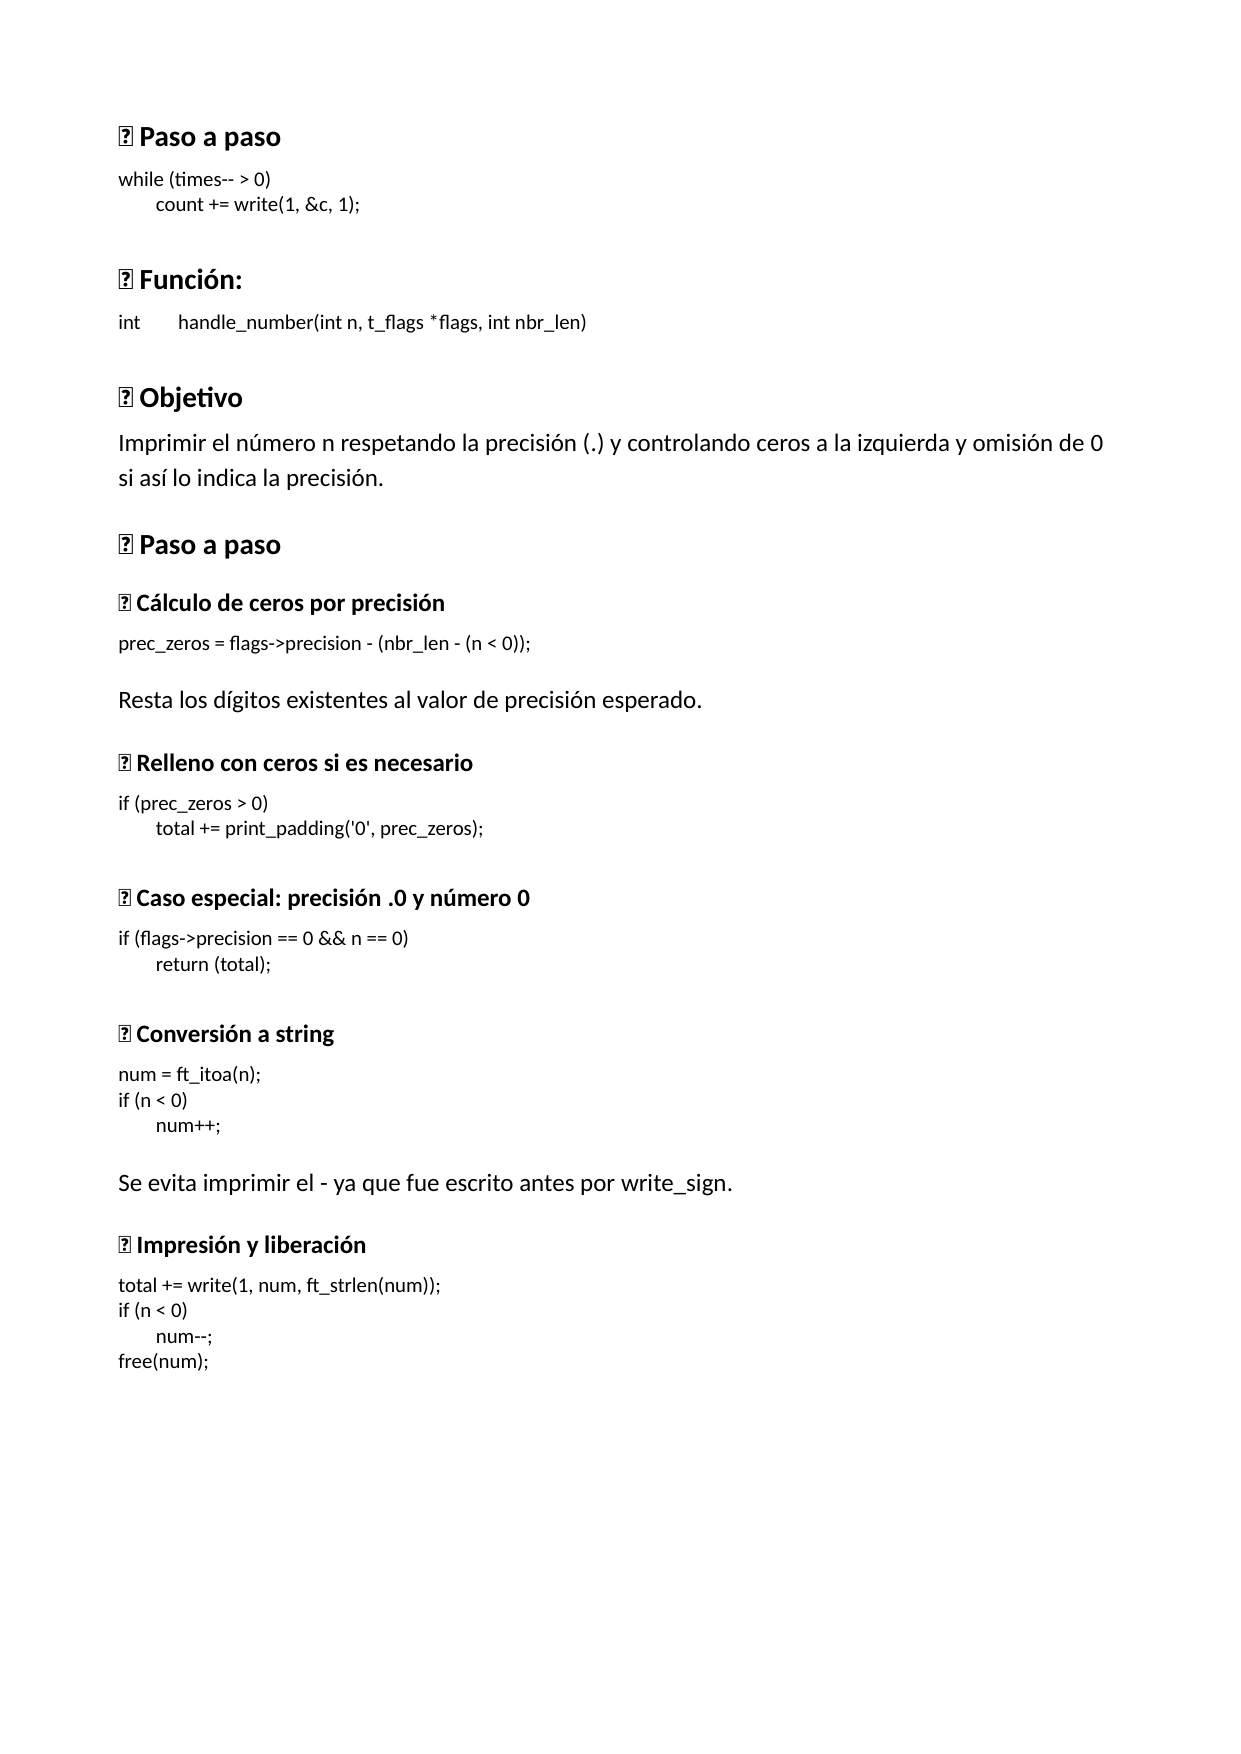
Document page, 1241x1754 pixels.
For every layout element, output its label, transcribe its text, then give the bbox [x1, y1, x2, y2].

subtitle ✅ Relleno con ceros si es necesario [118, 747, 1122, 777]
text num = ft_itoa(n); [118, 1061, 1122, 1087]
text return (total); [118, 951, 1122, 976]
text num++; [118, 1112, 1122, 1138]
subtitle 🔧 Función: [118, 261, 1122, 297]
text Se evita imprimir el - ya que fue escrito antes por write_sign. [118, 1167, 1122, 1198]
text num--; [118, 1323, 1122, 1348]
text total += print_padding('0', prec_zeros); [118, 815, 1122, 841]
text Imprimir el número n respetando la precisión (.) y controlando ceros a la izquierda y omisión de 0 si así lo indica la precisión. [118, 427, 1122, 492]
subtitle ✅ Impresión y liberación [118, 1229, 1122, 1260]
text if (n < 0) [118, 1298, 1122, 1323]
subtitle ✅ Caso especial: precisión .0 y número 0 [118, 882, 1122, 913]
subtitle ✅ Cálculo de ceros por precisión [118, 587, 1122, 617]
text free(num); [118, 1348, 1122, 1374]
text int handle_number(int n, t_flags *flags, int nbr_len) [118, 309, 1122, 335]
text total += write(1, num, ft_strlen(num)); [118, 1272, 1122, 1298]
subtitle 🧠 Paso a paso [118, 118, 1122, 154]
subtitle ✅ Conversión a string [118, 1018, 1122, 1049]
text count += write(1, &c, 1); [118, 192, 1122, 217]
text if (flags->precision == 0 && n == 0) [118, 926, 1122, 951]
text if (prec_zeros > 0) [118, 790, 1122, 815]
text Resta los dígitos existentes al valor de precisión esperado. [118, 684, 1122, 715]
text while (times-- > 0) [118, 166, 1122, 192]
subtitle 📌 Objetivo [118, 379, 1122, 414]
text if (n < 0) [118, 1087, 1122, 1112]
subtitle 🧠 Paso a paso [118, 526, 1122, 562]
text prec_zeros = flags->precision - (nbr_len - (n < 0)); [118, 630, 1122, 655]
